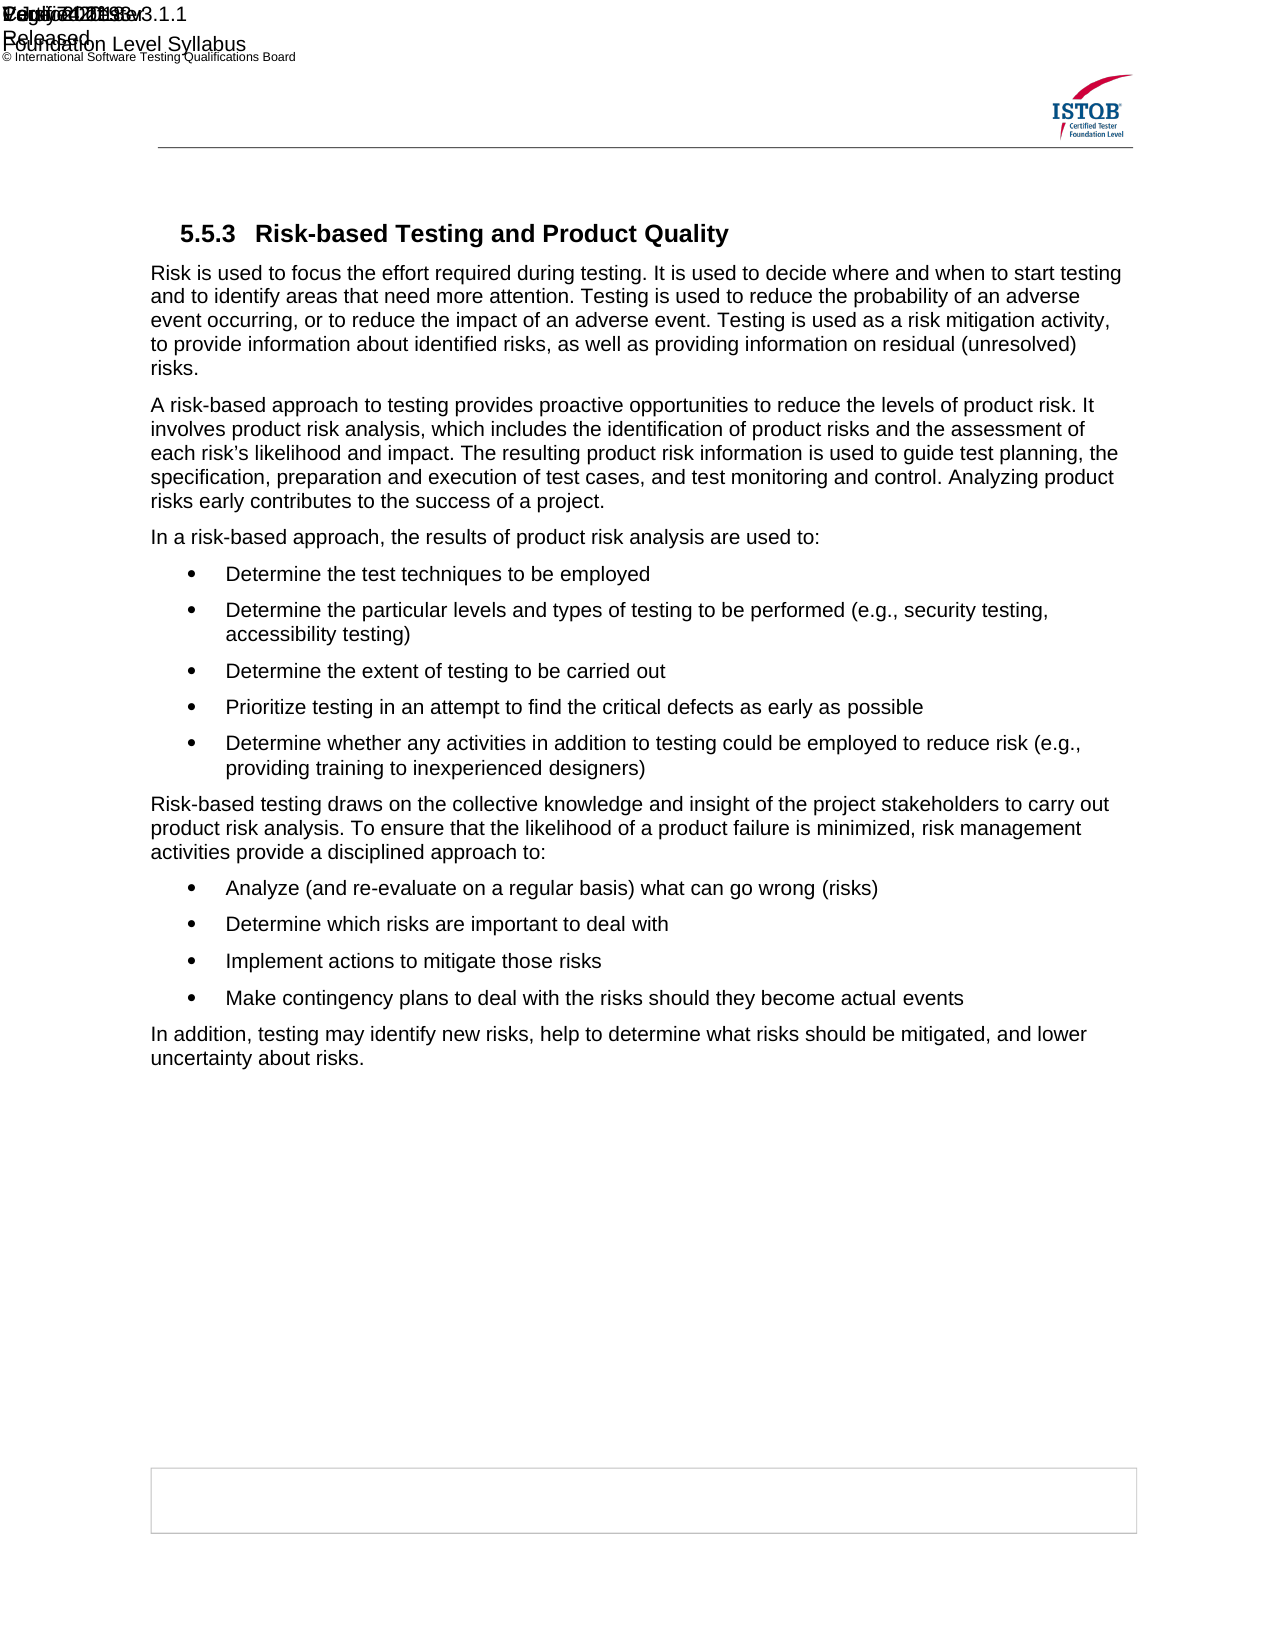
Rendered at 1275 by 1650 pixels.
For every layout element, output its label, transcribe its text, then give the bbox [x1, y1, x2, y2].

text In addition, testing may identify new risks, help to determine what risks should be mitigated, and lower uncertainty about risks. [150, 1021, 1091, 1069]
subtitle Risk-based Testing and Product Quality [180, 219, 1150, 248]
text Risk-based testing draws on the collective knowledge and insight of the project stakeholders to carry out product risk analysis. To ensure that the likelihood of a product failure is minimized, risk management activities provide a disciplined approach to: [150, 792, 1113, 863]
list Determine the test techniques to be employed [188, 562, 1150, 586]
list Analyze (and re-evaluate on a regular basis) what can go wrong (risks) [188, 876, 1150, 900]
list Determine whether any activities in addition to testing could be employed to reduce risk (e.g., providing training to inexperienced designers) [188, 731, 1083, 779]
list Make contingency plans to deal with the risks should they become actual events [188, 985, 1150, 1009]
text Risk is used to focus the effort required during testing. It is used to decide where and when to start testing and to identify areas that need more attention. Testing is used to reduce the probability of an adverse event occurring, or to reduce the impact of an adverse event. Testing is used as a risk mitigation activity, to provide information about identified risks, as well as providing information on residual (unresolved) risks. [150, 260, 1125, 380]
list Determine the extent of testing to be carried out [188, 659, 1150, 683]
list Determine the particular levels and types of testing to be performed (e.g., security testing, accessibility testing) [188, 598, 1050, 646]
picture [1036, 58, 1148, 161]
text A risk-based approach to testing provides proactive opportunities to reduce the levels of product risk. It involves product risk analysis, which includes the identification of product risks and the assessment of each risk’s likelihood and impact. The resulting product risk information is used to guide test planning, the specification, preparation and execution of test cases, and test monitoring and control. Analyzing product risks early contributes to the success of a project. [150, 393, 1122, 513]
list Prioritize testing in an attempt to find the critical defects as early as possible [188, 695, 1150, 719]
text In a risk-based approach, the results of product risk analysis are used to: [150, 525, 1150, 549]
list Determine which risks are important to deal with [188, 912, 1150, 936]
list Implement actions to mitigate those risks [188, 949, 1150, 973]
